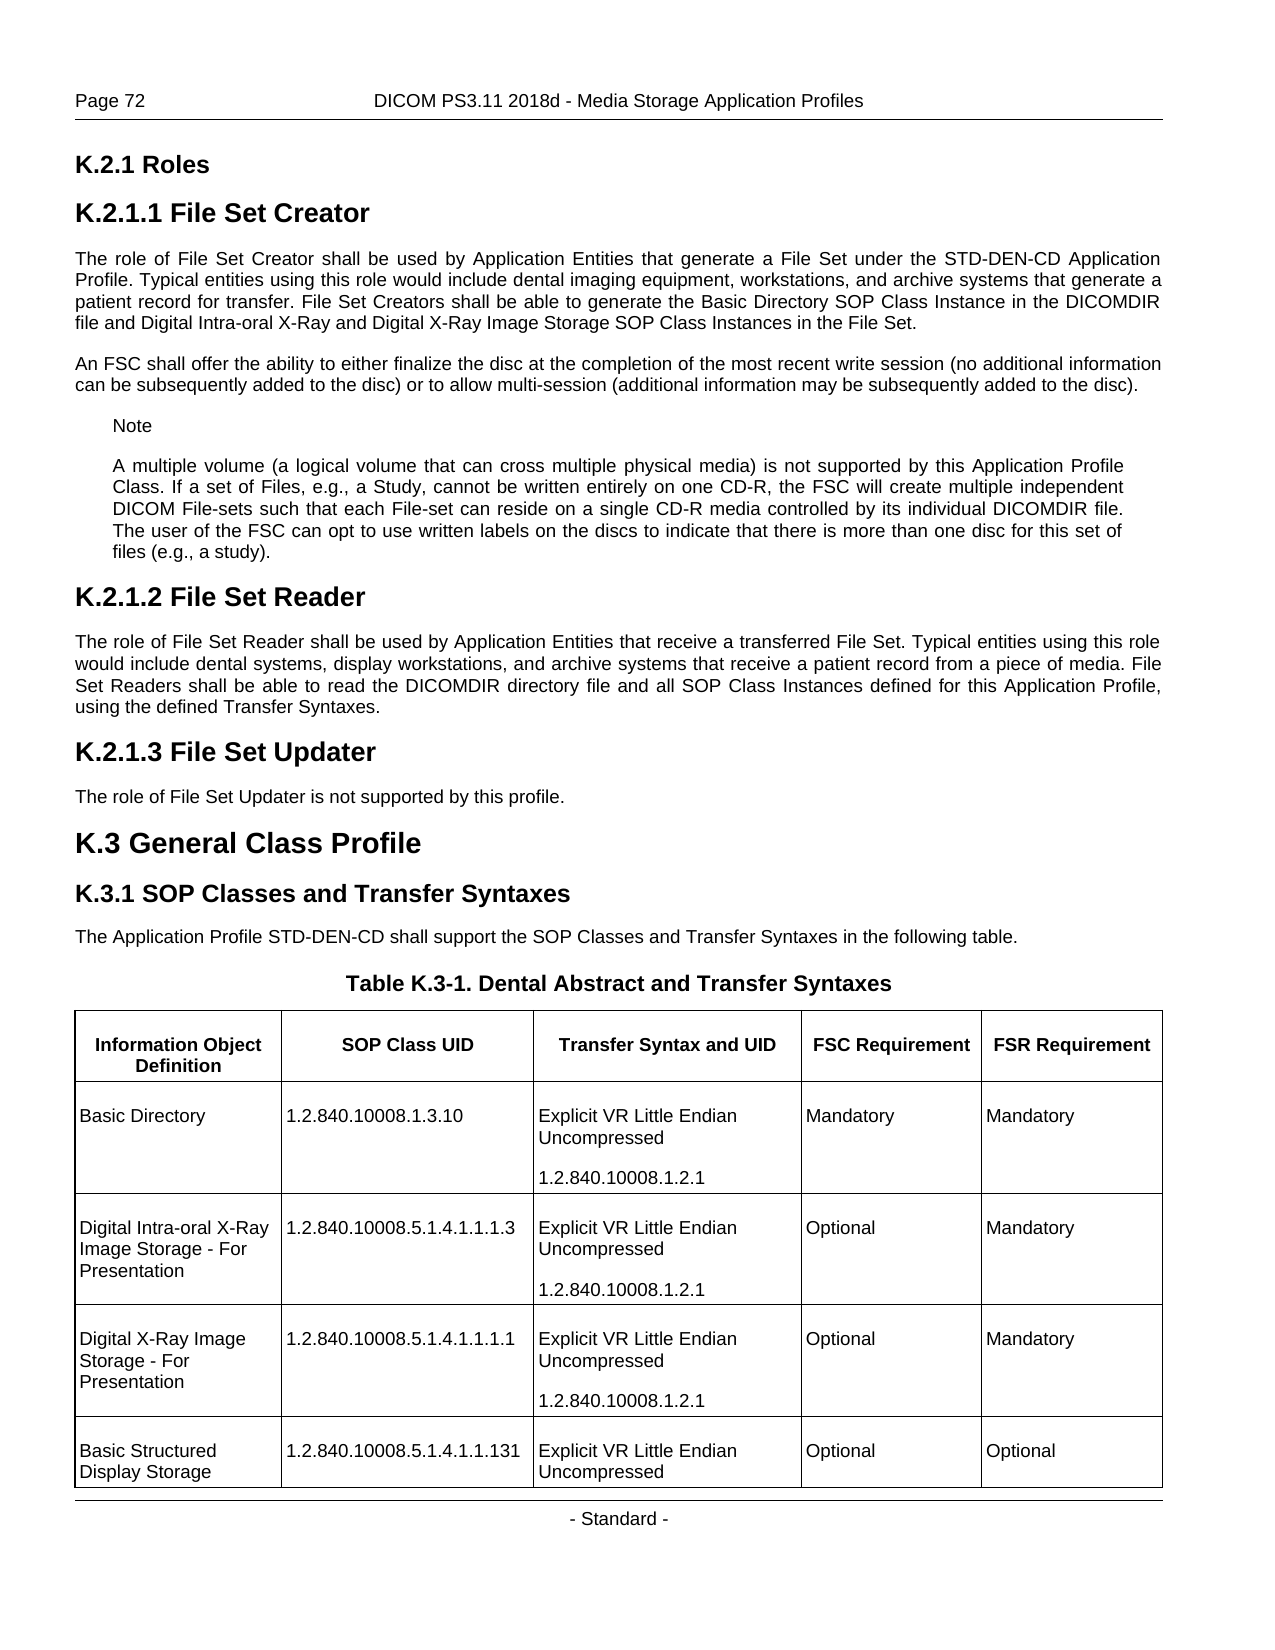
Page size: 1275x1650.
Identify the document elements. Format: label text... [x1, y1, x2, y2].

table_cell Explicit VR Little Endian Uncompressed [534, 1417, 801, 1487]
text The Application Profile STD-DEN-CD shall support the SOP Classes and Transfer Syntaxes in the following table. [75, 926, 1162, 948]
text Note [112, 414, 1125, 436]
text K.3.1 SOP Classes and Transfer Syntaxes [75, 879, 1162, 908]
table_cell Explicit VR Little Endian Uncompressed 1.2.840.10008.1.2.1 [534, 1194, 801, 1304]
text K.2.1.2 File Set Reader [75, 581, 1162, 612]
text K.2.1 Roles [75, 150, 1162, 179]
table_cell Mandatory [802, 1082, 981, 1193]
table_cell 1.2.840.10008.5.1.4.1.1.131 [282, 1417, 533, 1487]
table_cell Explicit VR Little Endian Uncompressed 1.2.840.10008.1.2.1 [534, 1082, 801, 1193]
text K.2.1.3 File Set Updater [75, 736, 1162, 767]
text The role of File Set Updater is not supported by this profile. [75, 786, 1162, 808]
table_cell Basic Structured Display Storage [76, 1417, 281, 1487]
text Table K.3-1. Dental Abstract and Transfer Syntaxes [75, 970, 1162, 996]
table_cell Optional [802, 1417, 981, 1487]
text A multiple volume (a logical volume that can cross multiple physical media) is not supported by this Application Profile Class. If a set of Files, e.g., a Study, cannot be written entirely on one CD-R, the FSC will create multiple independent DICOM File-sets such that each File-set can reside on a single CD-R media controlled by its individual DICOMDIR file. The user of the FSC can opt to use written labels on the discs to indicate that there is more than one disc for this set of files (e.g., a study). [112, 455, 1125, 562]
text An FSC shall offer the ability to either finalize the disc at the completion of the most recent write session (no additional information can be subsequently added to the disc) or to allow multi-session (additional information may be subsequently added to the disc). [75, 352, 1162, 396]
table_cell 1.2.840.10008.5.1.4.1.1.1.3 [282, 1194, 533, 1304]
table_header Information Object Definition [76, 1011, 281, 1081]
table_cell Optional [802, 1194, 981, 1304]
table_cell Optional [802, 1305, 981, 1416]
text The role of File Set Reader shall be used by Application Entities that receive a transferred File Set. Typical entities using this role would include dental systems, display workstations, and archive systems that receive a patient record from a piece of media. File Set Readers shall be able to read the DICOMDIR directory file and all SOP Class Instances defined for this Application Profile, using the defined Transfer Syntaxes. [75, 631, 1162, 717]
table_header Transfer Syntax and UID [534, 1011, 801, 1081]
table_header FSR Requirement [982, 1011, 1162, 1081]
table_cell Explicit VR Little Endian Uncompressed 1.2.840.10008.1.2.1 [534, 1305, 801, 1416]
table_cell Mandatory [982, 1082, 1162, 1193]
table_cell Mandatory [982, 1194, 1162, 1304]
text The role of File Set Creator shall be used by Application Entities that generate a File Set under the STD-DEN-CD Application Profile. Typical entities using this role would include dental imaging equipment, workstations, and archive systems that generate a patient record for transfer. File Set Creators shall be able to generate the Basic Directory SOP Class Instance in the DICOMDIR file and Digital Intra-oral X-Ray and Digital X-Ray Image Storage SOP Class Instances in the File Set. [75, 247, 1162, 334]
table_cell Digital X-Ray Image Storage - For Presentation [76, 1305, 281, 1416]
text K.2.1.1 File Set Creator [75, 197, 1162, 229]
table_cell 1.2.840.10008.5.1.4.1.1.1.1 [282, 1305, 533, 1416]
table_cell Mandatory [982, 1305, 1162, 1416]
table_cell Optional [982, 1417, 1162, 1487]
table_cell Digital Intra-oral X-Ray Image Storage - For Presentation [76, 1194, 281, 1304]
table_header FSC Requirement [802, 1011, 981, 1081]
table_cell 1.2.840.10008.1.3.10 [282, 1082, 533, 1193]
table_header SOP Class UID [282, 1011, 533, 1081]
table_cell Basic Directory [76, 1082, 281, 1193]
text K.3 General Class Profile [75, 827, 1162, 860]
